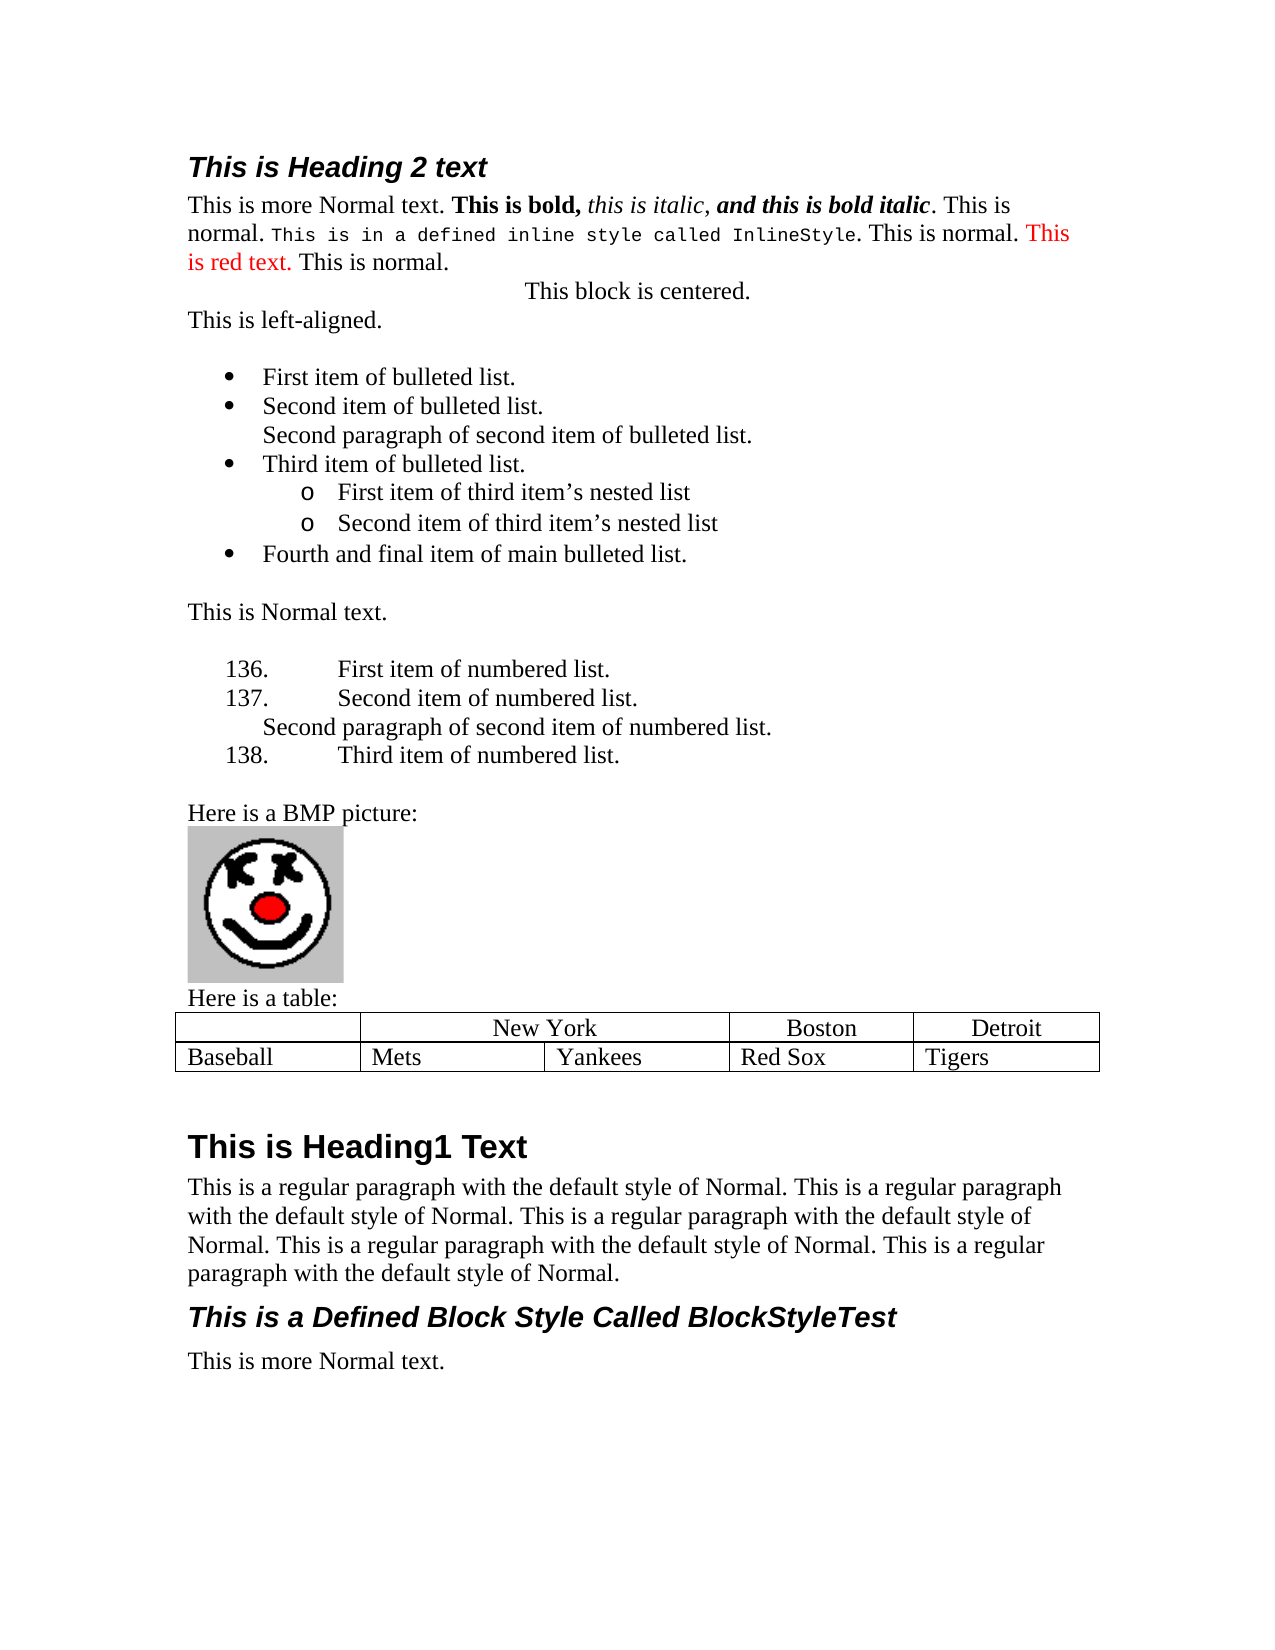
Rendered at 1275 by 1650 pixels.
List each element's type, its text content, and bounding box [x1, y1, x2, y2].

text This block is centered. [187, 276, 1087, 305]
list Third item of numbered list. [225, 740, 1087, 769]
text Here is a table: [187, 983, 1087, 1012]
picture [187, 826, 344, 983]
table_cell Yankees [545, 1043, 729, 1071]
text This is Normal text. [187, 597, 1087, 625]
text This is left-aligned. [187, 305, 1087, 334]
subtitle This is Heading1 Text [187, 1128, 1087, 1166]
table_cell Mets [361, 1043, 544, 1071]
table_cell Red Sox [730, 1043, 913, 1071]
text Here is a BMP picture: [187, 798, 1087, 827]
table_header New York [361, 1013, 729, 1041]
subtitle This is Heading 2 text [187, 150, 1087, 183]
text This is more Normal text. [187, 1346, 1087, 1374]
list Fourth and final item of main bulleted list. [225, 539, 1087, 568]
text This is a Defined Block Style Called BlockStyleTest [187, 1300, 1087, 1333]
text Second paragraph of second item of numbered list. [262, 712, 1087, 740]
list Third item of bulleted list. [225, 449, 1087, 477]
list First item of bulleted list. [225, 362, 1087, 391]
table_cell Tigers [914, 1043, 1099, 1071]
text This is a regular paragraph with the default style of Normal. This is a regular paragraph with the default style of Normal. This is a regular paragraph with the default style of Normal. This is a regular paragraph with the default style of Normal. This is a regular paragraph with the default style of Normal. [187, 1172, 1087, 1287]
table_header [176, 1013, 360, 1041]
table_cell Baseball [176, 1043, 360, 1071]
list First item of third item’s nested list [300, 477, 1087, 508]
text Second paragraph of second item of bulleted list. [262, 420, 1087, 449]
list First item of numbered list. [225, 654, 1087, 683]
list Second item of third item’s nested list [300, 508, 1087, 539]
text This is more Normal text. This is bold, this is italic, and this is bold italic. This is normal. This is in a defined inline style called InlineStyle. This is normal. This is red text. This is normal. [187, 190, 1087, 276]
list Second item of numbered list. [225, 683, 1087, 712]
table_header Boston [730, 1013, 913, 1041]
list Second item of bulleted list. [225, 391, 1087, 420]
table_header Detroit [914, 1013, 1099, 1041]
